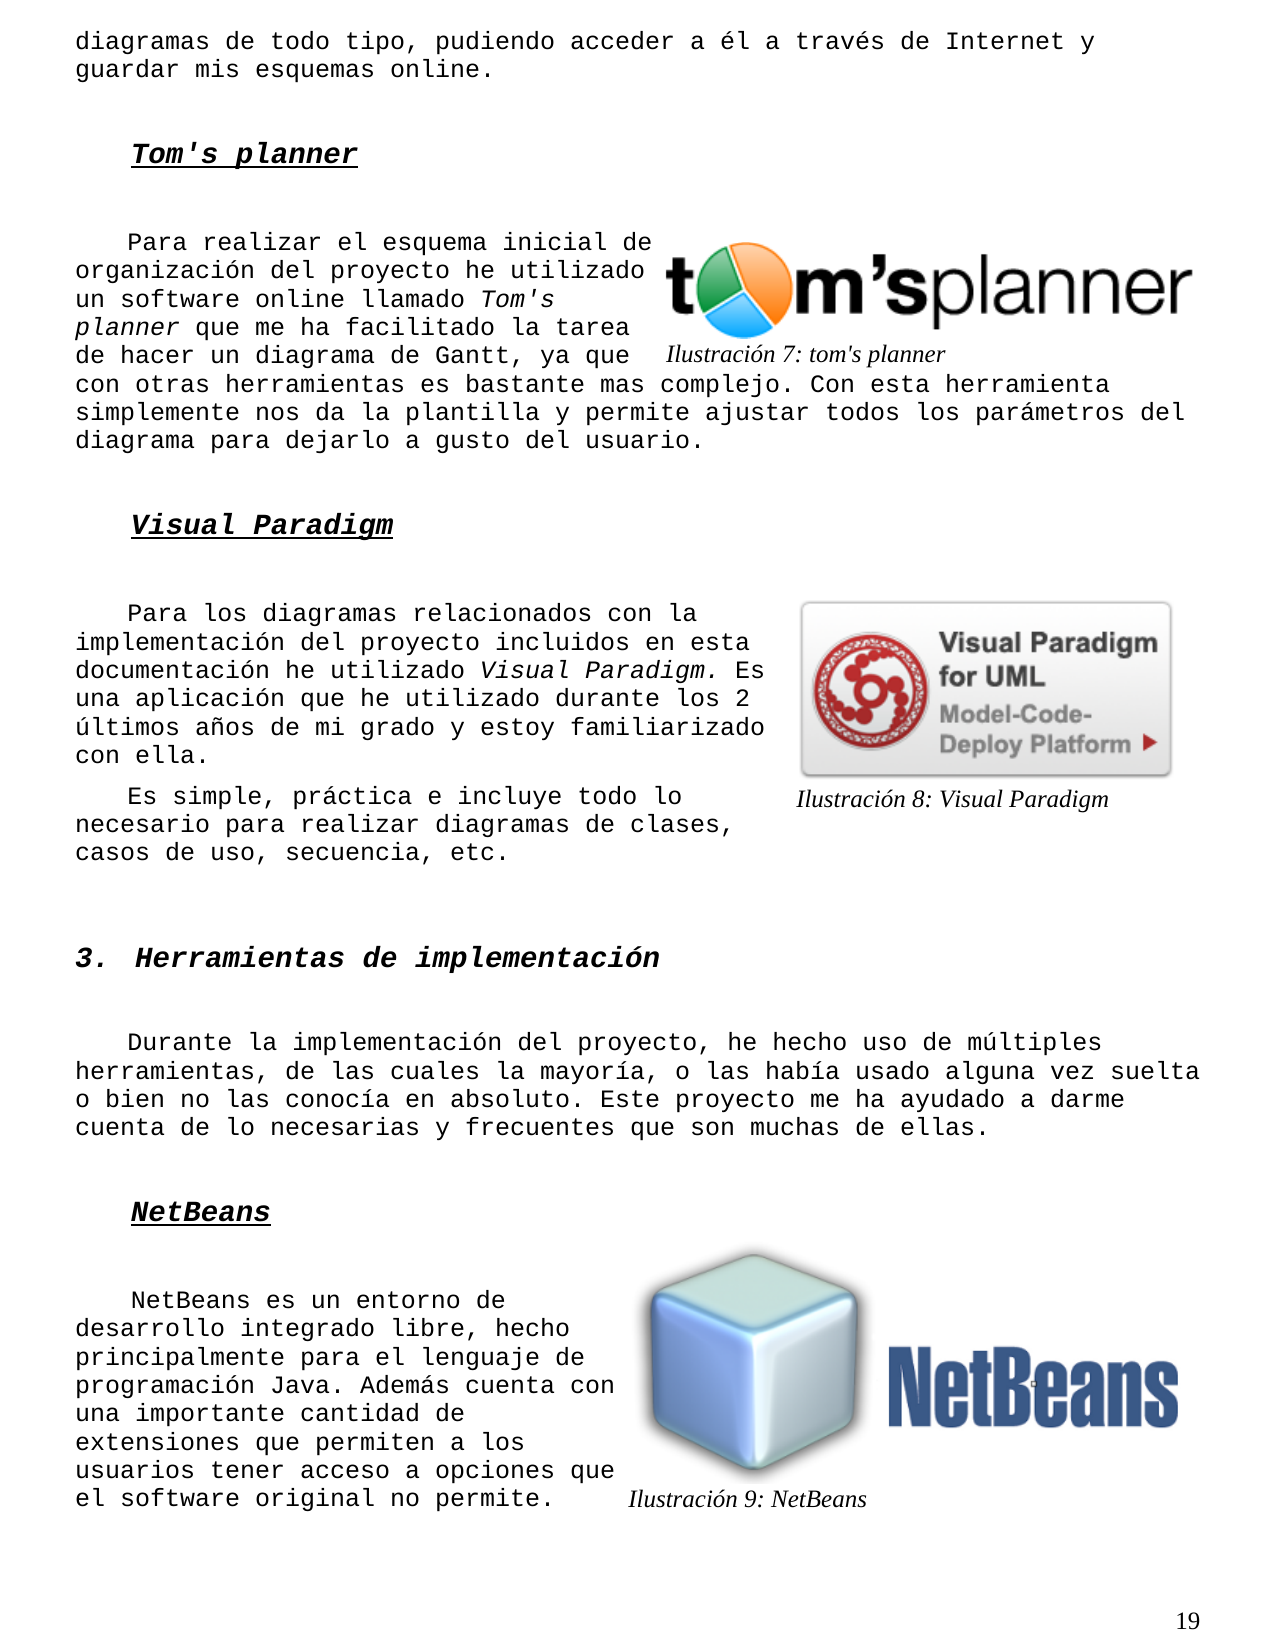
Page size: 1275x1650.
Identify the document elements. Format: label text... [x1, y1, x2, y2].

text Tom's planner [75, 139, 1200, 172]
picture [665, 242, 1193, 339]
text diagramas de todo tipo, pudiendo acceder a él a través de Internet y guardar mis esquemas online. [75, 29, 1200, 85]
text NetBeans [75, 1197, 1200, 1238]
subtitle Herramientas de implementación [75, 944, 1200, 977]
text Para realizar el esquema inicial de organización del proyecto he utilizado un software online llamado Tom's planner que me ha facilitado la tarea de hacer un diagrama de Gantt, ya que con otras herramientas es bastante mas complejo. Con esta herramienta simplemente nos da la plantilla y permite ajustar todos los parámetros del diagrama para dejarlo a gusto del usuario. [75, 230, 1200, 456]
picture [796, 596, 1178, 784]
text Ilustración 8: Visual Paradigm [796, 784, 1177, 813]
picture [628, 1238, 1193, 1484]
text Durante la implementación del proyecto, he hecho uso de múltiples herramientas, de las cuales la mayoría, o las había usado alguna vez suelta o bien no las conocía en absoluto. Este proyecto me ha ayudado a darme cuenta de lo necesarias y frecuentes que son muchas de ellas. [75, 1030, 1200, 1143]
text NetBeans es un entorno de desarrollo integrado libre, hecho principalmente para el lenguaje de programación Java. Además cuenta con una importante cantidad de extensiones que permiten a los usuarios tener acceso a opciones que el software original no permite. [75, 1288, 1200, 1514]
text Para los diagramas relacionados con la implementación del proyecto incluidos en esta documentación he utilizado Visual Paradigm. Es una aplicación que he utilizado durante los 2 últimos años de mi grado y estoy familiarizado con ella. [75, 601, 796, 771]
text Ilustración 9: NetBeans [628, 1484, 1192, 1513]
text Es simple, práctica e incluye todo lo necesario para realizar diagramas de clases, casos de uso, secuencia, etc. [75, 783, 1200, 868]
text Visual Paradigm [75, 510, 1200, 543]
text Ilustración 7: tom's planner [666, 339, 1192, 368]
